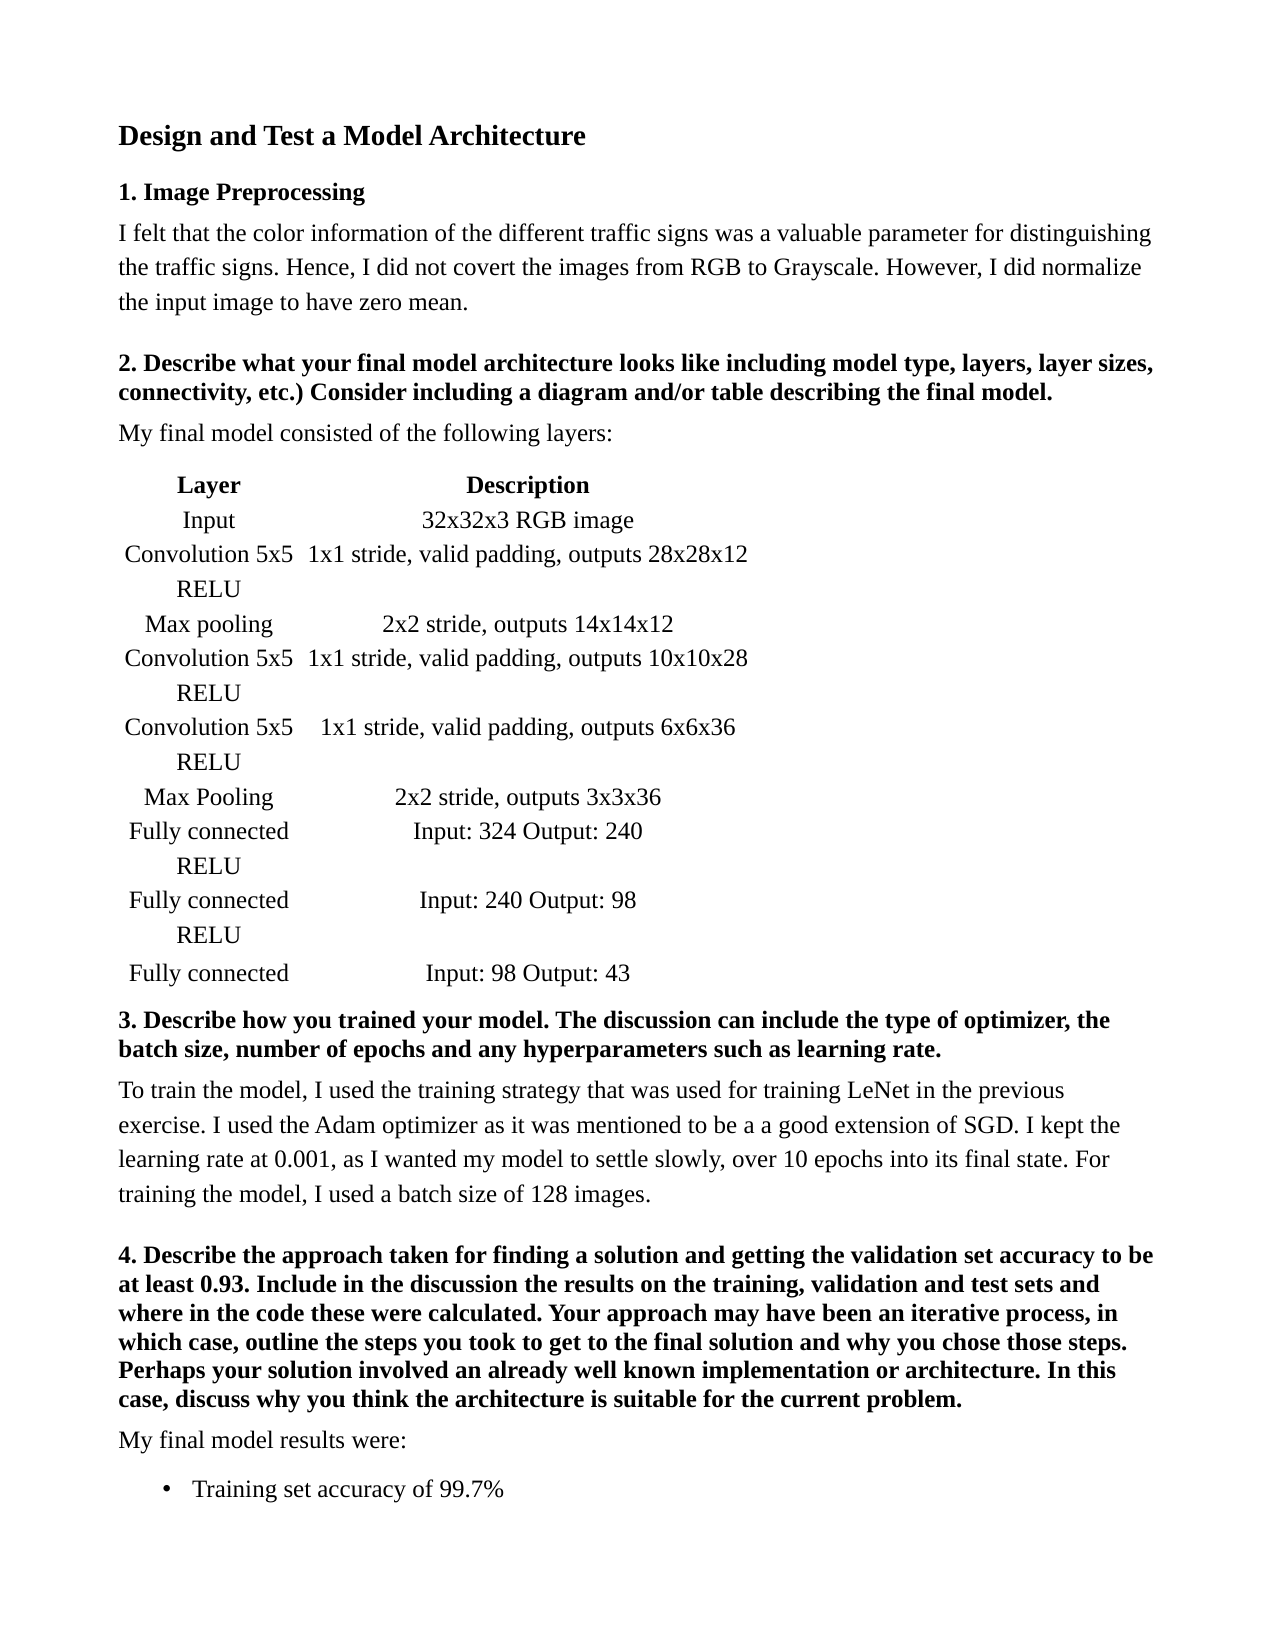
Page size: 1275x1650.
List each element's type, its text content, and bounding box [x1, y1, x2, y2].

subtitle 1. Image Preprocessing [118, 177, 1157, 205]
table_cell 1x1 stride, valid padding, outputs 28x28x12 [299, 537, 756, 571]
table_cell 2x2 stride, outputs 3x3x36 [299, 779, 756, 813]
table_cell RELU [118, 744, 299, 779]
table_cell Input: 324 Output: 240 [299, 813, 756, 848]
table_cell Input: 240 Output: 98 [299, 883, 756, 917]
table_cell Fully connected [118, 883, 299, 917]
subtitle 2. Describe what your final model architecture looks like including model type, layers, layer sizes, connectivity, etc.) Consider including a diagram and/or table describing the final model. [118, 348, 1157, 406]
table_cell 1x1 stride, valid padding, outputs 10x10x28 [299, 640, 756, 675]
subtitle Design and Test a Model Architecture [118, 118, 1157, 152]
table_cell Max Pooling [118, 779, 299, 813]
table_cell RELU [118, 571, 299, 606]
table_cell 32x32x3 RGB image [299, 502, 756, 537]
table_cell RELU [118, 848, 299, 882]
subtitle 4. Describe the approach taken for finding a solution and getting the validation set accuracy to be at least 0.93. Include in the discussion the results on the training, validation and test sets and where in the code these were calculated. Your approach may have been an iterative process, in which case, outline the steps you took to get to the final solution and why you chose those steps. Perhaps your solution involved an already well known implementation or architecture. In this case, discuss why you think the architecture is suitable for the current problem. [118, 1241, 1157, 1413]
subtitle 3. Describe how you trained your model. The discussion can include the type of optimizer, the batch size, number of epochs and any hyperparameters such as learning rate. [118, 1006, 1157, 1063]
table_cell Convolution 5x5 [118, 710, 299, 744]
text My final model results were: [118, 1426, 1157, 1454]
table_cell Fully connected [118, 952, 299, 993]
table_cell [299, 675, 756, 709]
table_cell Convolution 5x5 [118, 537, 299, 571]
text To train the model, I used the training strategy that was used for training LeNet in the previous exercise. I used the Adam optimizer as it was mentioned to be a a good extension of SGD. I kept the learning rate at 0.001, as I wanted my model to settle slowly, over 10 epochs into its final state. For training the model, I used a batch size of 128 images. [118, 1076, 1157, 1208]
table_cell Convolution 5x5 [118, 640, 299, 675]
table_cell 1x1 stride, valid padding, outputs 6x6x36 [299, 710, 756, 744]
table_cell [299, 744, 756, 779]
table_cell Input: 98 Output: 43 [299, 952, 756, 993]
table_cell 2x2 stride, outputs 14x14x12 [299, 606, 756, 640]
table_header Description [299, 468, 756, 502]
text I felt that the color information of the different traffic signs was a valuable parameter for distinguishing the traffic signs. Hence, I did not covert the images from RGB to Grayscale. However, I did normalize the input image to have zero mean. [118, 218, 1157, 316]
table_cell [299, 848, 756, 882]
table_cell Fully connected [118, 813, 299, 848]
list Training set accuracy of 99.7% [162, 1474, 1157, 1503]
text My final model consisted of the following layers: [118, 418, 1157, 447]
table_cell RELU [118, 917, 299, 952]
table_cell Max pooling [118, 606, 299, 640]
table_header Layer [118, 468, 299, 502]
table_cell Input [118, 502, 299, 537]
table_cell RELU [118, 675, 299, 709]
table_cell [299, 571, 756, 606]
table_cell [299, 917, 756, 952]
